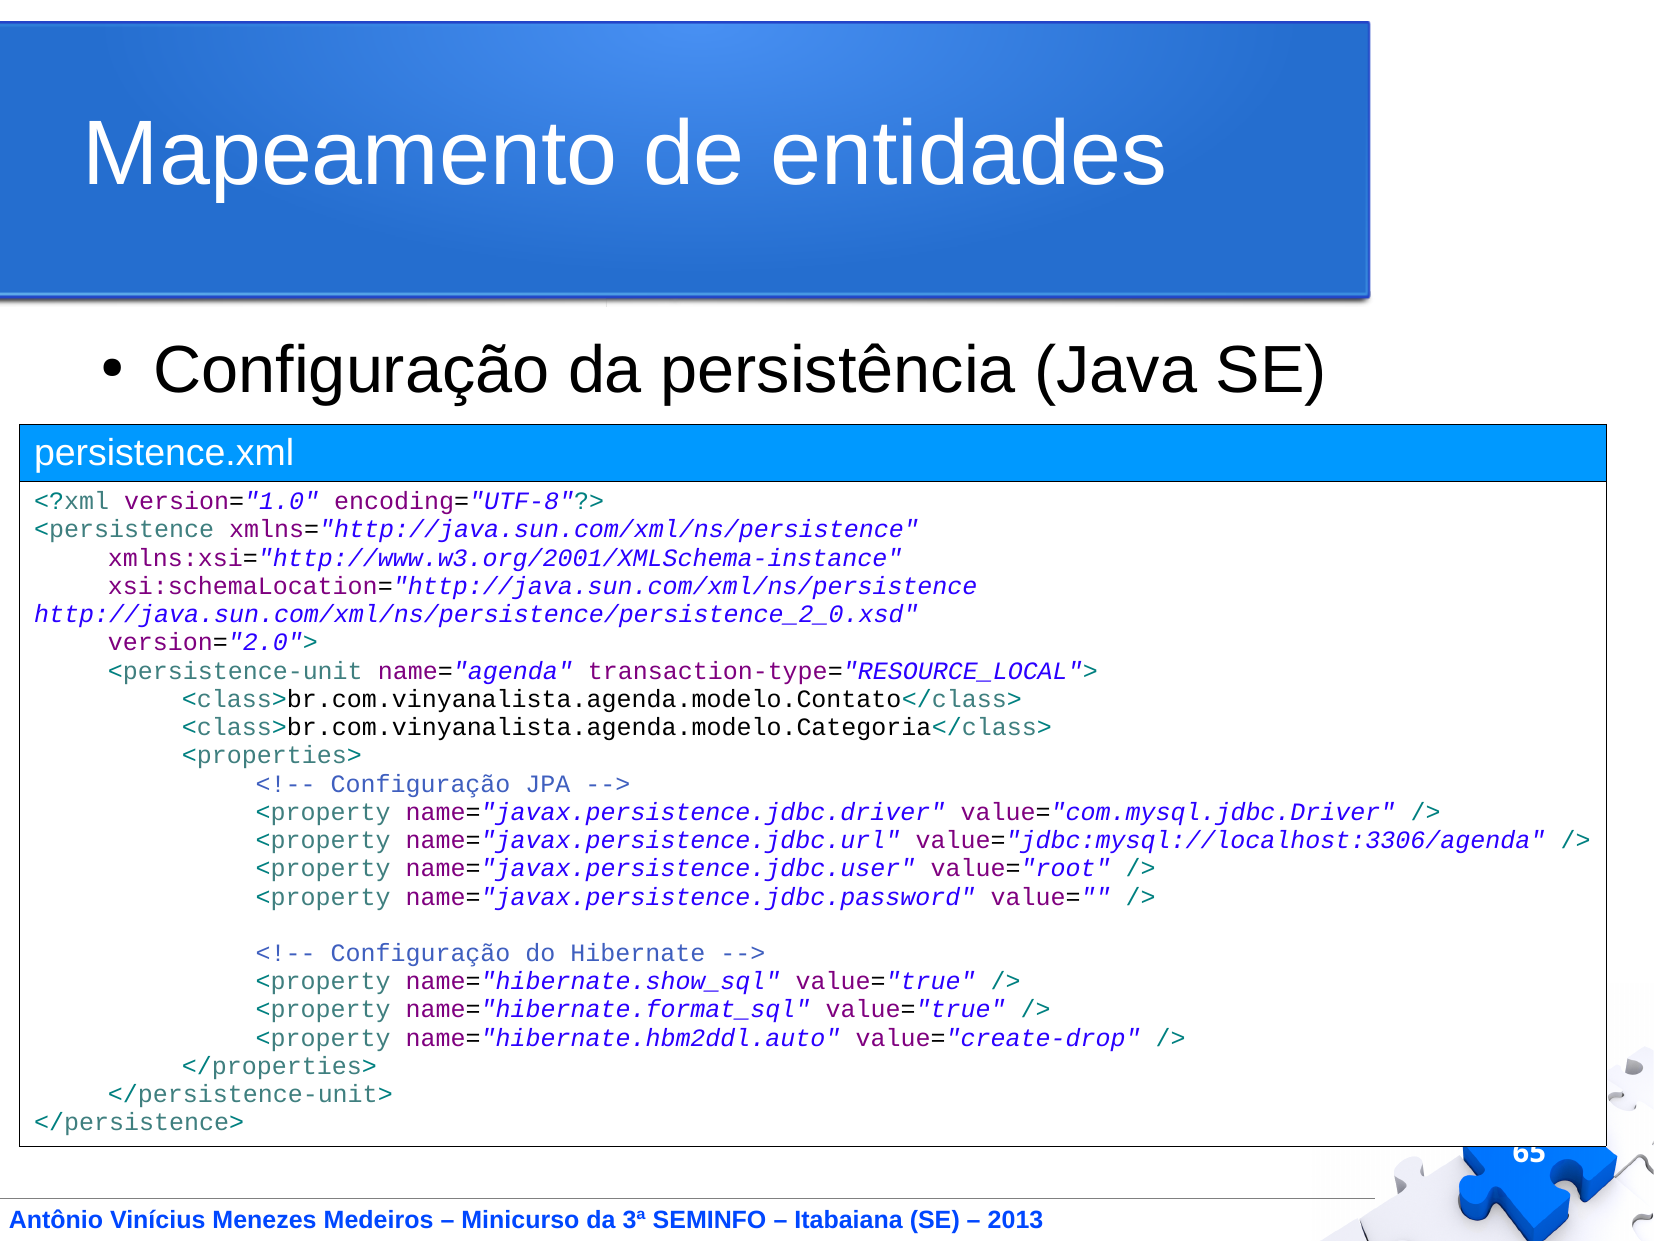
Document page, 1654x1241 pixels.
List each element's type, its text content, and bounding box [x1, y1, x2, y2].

picture [1311, 983, 1654, 1241]
title Mapeamento de entidades [82, 49, 1323, 257]
list Configuração da persistência (Java SE) [82, 332, 1356, 424]
picture [1517, 1152, 1523, 1159]
table_header persistence.xml [20, 425, 1606, 481]
picture [0, 21, 1375, 307]
table_cell <?xml version="1.0" encoding="UTF-8"?> <persistence xmlns="http://java.sun.com/xml/ns/persistence" xmlns:xsi="http://www.w3.org/2001/XMLSchema-instance" xsi:schemaLocation="http://java.sun.com/xml/ns/persistence http://java.sun.com/xml/ns/persistence/persistence_2_0.xsd" version="2.0"> <persistence-unit name="agenda" transaction-type="RESOURCE_LOCAL"> <class>br.com.vinyanalista.agenda.modelo.Contato</class> <class>br.com.vinyanalista.agenda.modelo.Categoria</class> <properties> <!-- Configuração JPA --> <property name="javax.persistence.jdbc.driver" value="com.mysql.jdbc.Driver" /> <property name="javax.persistence.jdbc.url" value="jdbc:mysql://localhost:3306/agenda" /> <property name="javax.persistence.jdbc.user" value="root" /> <property name="javax.persistence.jdbc.password" value="" /> <!-- Configuração do Hibernate --> <property name="hibernate.show_sql" value="true" /> <property name="hibernate.format_sql" value="true" /> <property name="hibernate.hbm2ddl.auto" value="create-drop" /> </properties> </persistence-unit> </persistence> [20, 482, 1606, 1146]
